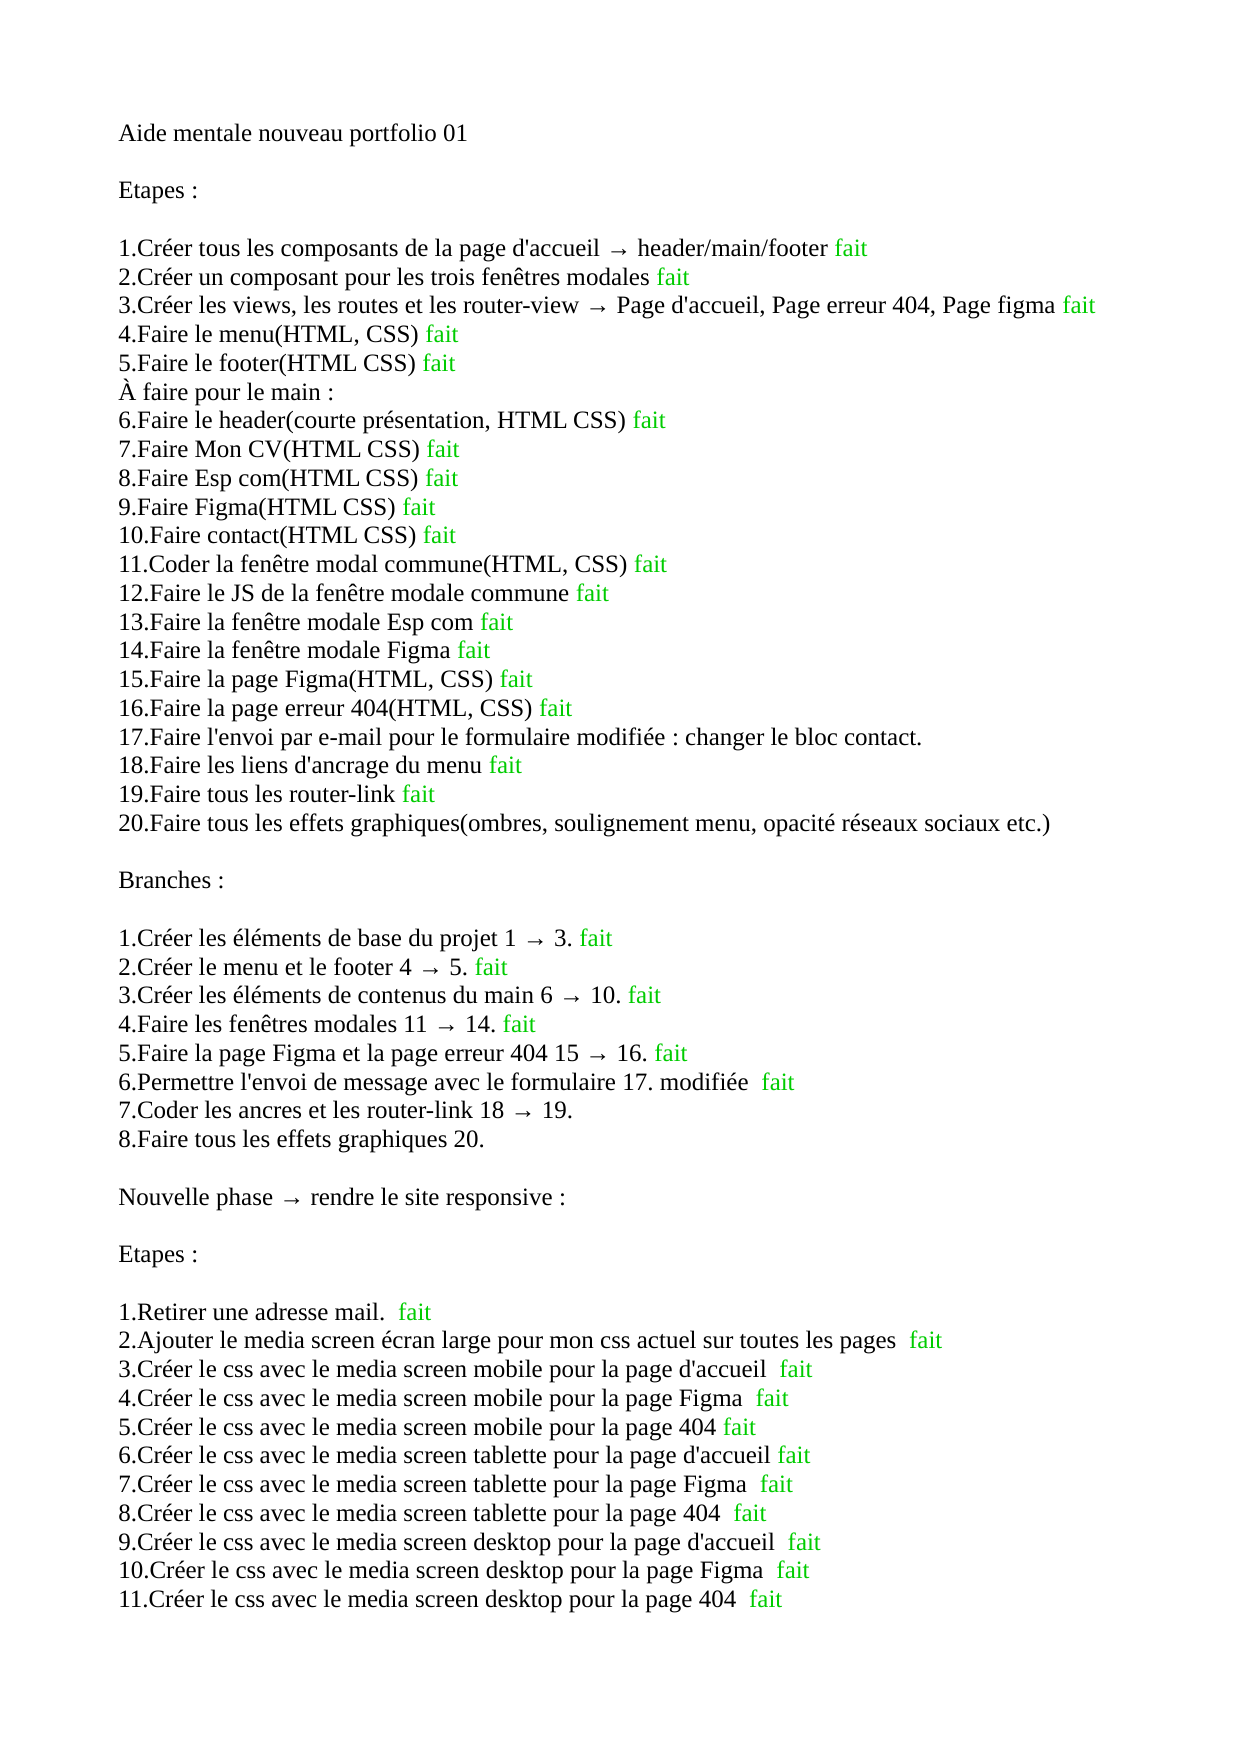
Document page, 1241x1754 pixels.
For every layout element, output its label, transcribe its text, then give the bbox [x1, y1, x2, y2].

text Etapes : [118, 176, 1122, 204]
text Etapes : [118, 1239, 1122, 1268]
text 2.Ajouter le media screen écran large pour mon css actuel sur toutes les pages fait [118, 1326, 1122, 1354]
text 20.Faire tous les effets graphiques(ombres, soulignement menu, opacité réseaux sociaux etc.) [118, 808, 1122, 837]
text 9.Créer le css avec le media screen desktop pour la page d'accueil fait [118, 1527, 1122, 1556]
text 8.Faire Esp com(HTML CSS) fait [118, 463, 1122, 492]
text 1.Créer tous les composants de la page d'accueil → header/main/footer fait [118, 233, 1122, 262]
text 3.Créer le css avec le media screen mobile pour la page d'accueil fait [118, 1354, 1122, 1383]
text 19.Faire tous les router-link fait [118, 779, 1122, 808]
text Aide mentale nouveau portfolio 01 [118, 118, 1122, 147]
text 8.Faire tous les effets graphiques 20. [118, 1124, 1122, 1153]
text 11.Créer le css avec le media screen desktop pour la page 404 fait [118, 1584, 1122, 1613]
text 6.Permettre l'envoi de message avec le formulaire 17. modifiée fait [118, 1067, 1122, 1096]
text 11.Coder la fenêtre modal commune(HTML, CSS) fait [118, 549, 1122, 578]
text 13.Faire la fenêtre modale Esp com fait [118, 607, 1122, 636]
text Nouvelle phase → rendre le site responsive : [118, 1182, 1122, 1211]
text 4.Faire les fenêtres modales 11 → 14. fait [118, 1009, 1122, 1038]
text 7.Faire Mon CV(HTML CSS) fait [118, 434, 1122, 463]
text 14.Faire la fenêtre modale Figma fait [118, 636, 1122, 664]
text 15.Faire la page Figma(HTML, CSS) fait [118, 664, 1122, 693]
text 4.Créer le css avec le media screen mobile pour la page Figma fait [118, 1383, 1122, 1412]
text À faire pour le main : [118, 377, 1122, 406]
text 5.Faire la page Figma et la page erreur 404 15 → 16. fait [118, 1038, 1122, 1067]
text 6.Faire le header(courte présentation, HTML CSS) fait [118, 406, 1122, 434]
text 17.Faire l'envoi par e-mail pour le formulaire modifiée : changer le bloc contact. [118, 722, 1122, 751]
text 10.Créer le css avec le media screen desktop pour la page Figma fait [118, 1556, 1122, 1584]
text 3.Créer les éléments de contenus du main 6 → 10. fait [118, 981, 1122, 1009]
text 8.Créer le css avec le media screen tablette pour la page 404 fait [118, 1498, 1122, 1527]
text 9.Faire Figma(HTML CSS) fait [118, 492, 1122, 521]
text 1.Retirer une adresse mail. fait [118, 1297, 1122, 1326]
text 4.Faire le menu(HTML, CSS) fait [118, 319, 1122, 348]
text 7.Coder les ancres et les router-link 18 → 19. [118, 1096, 1122, 1124]
text 12.Faire le JS de la fenêtre modale commune fait [118, 578, 1122, 607]
text 5.Créer le css avec le media screen mobile pour la page 404 fait [118, 1412, 1122, 1441]
text Branches : [118, 866, 1122, 894]
text 5.Faire le footer(HTML CSS) fait [118, 348, 1122, 377]
text 7.Créer le css avec le media screen tablette pour la page Figma fait [118, 1469, 1122, 1498]
text 2.Créer un composant pour les trois fenêtres modales fait [118, 262, 1122, 291]
text 3.Créer les views, les routes et les router-view → Page d'accueil, Page erreur 404, Page figma fait [118, 291, 1122, 319]
text 10.Faire contact(HTML CSS) fait [118, 521, 1122, 549]
text 6.Créer le css avec le media screen tablette pour la page d'accueil fait [118, 1441, 1122, 1469]
text 16.Faire la page erreur 404(HTML, CSS) fait [118, 693, 1122, 722]
text 18.Faire les liens d'ancrage du menu fait [118, 751, 1122, 779]
text 1.Créer les éléments de base du projet 1 → 3. fait [118, 923, 1122, 952]
text 2.Créer le menu et le footer 4 → 5. fait [118, 952, 1122, 981]
